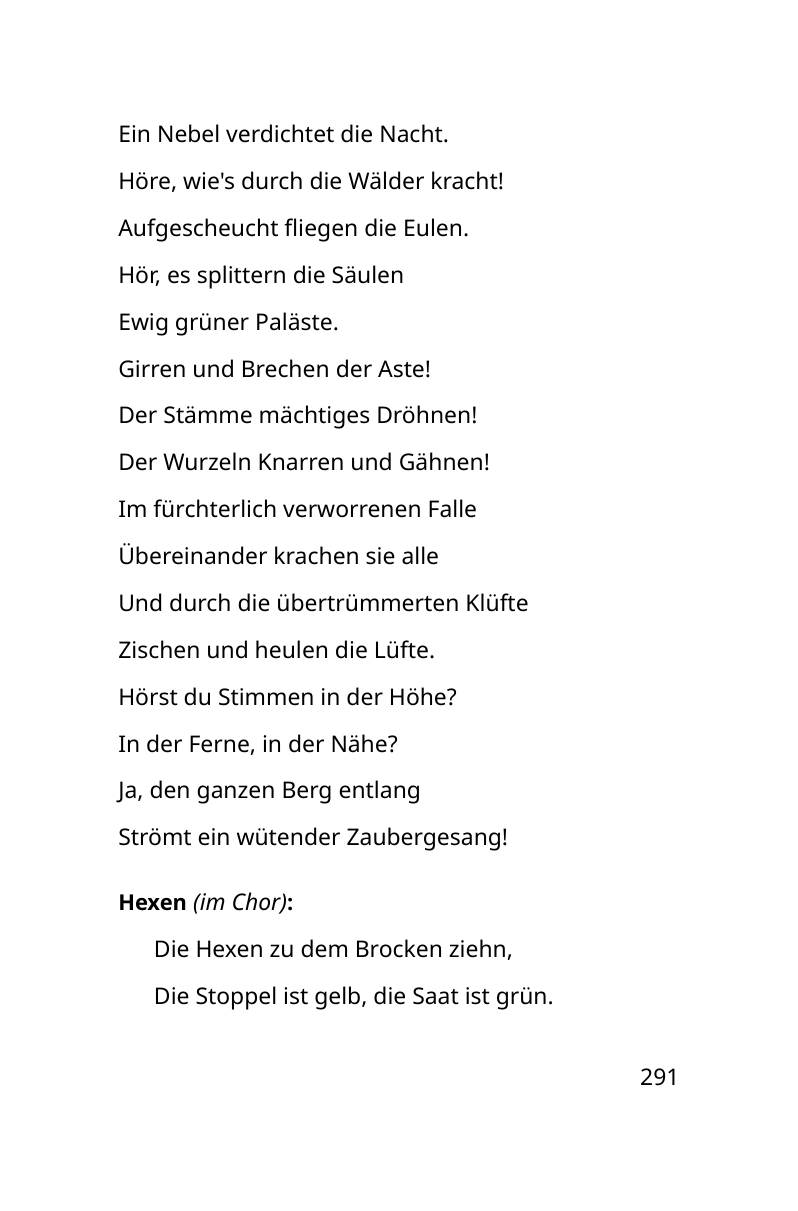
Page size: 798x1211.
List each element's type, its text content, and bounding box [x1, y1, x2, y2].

text Ein Nebel verdichtet die Nacht. Höre, wie's durch die Wälder kracht! Aufgescheucht fliegen die Eulen. Hör, es splittern die Säulen Ewig grüner Paläste. Girren und Brechen der Aste! Der Stämme mächtiges Dröhnen! Der Wurzeln Knarren und Gähnen! Im fürchterlich verworrenen Falle Übereinander krachen sie alle Und durch die übertrümmerten Klüfte Zischen und heulen die Lüfte. Hörst du Stimmen in der Höhe? In der Ferne, in der Nähe? Ja, den ganzen Berg entlang Strömt ein wütender Zaubergesang! [118, 118, 679, 852]
text Hexen (im Chor): Die Hexen zu dem Brocken ziehn, Die Stoppel ist gelb, die Saat ist grün. [118, 886, 679, 1011]
